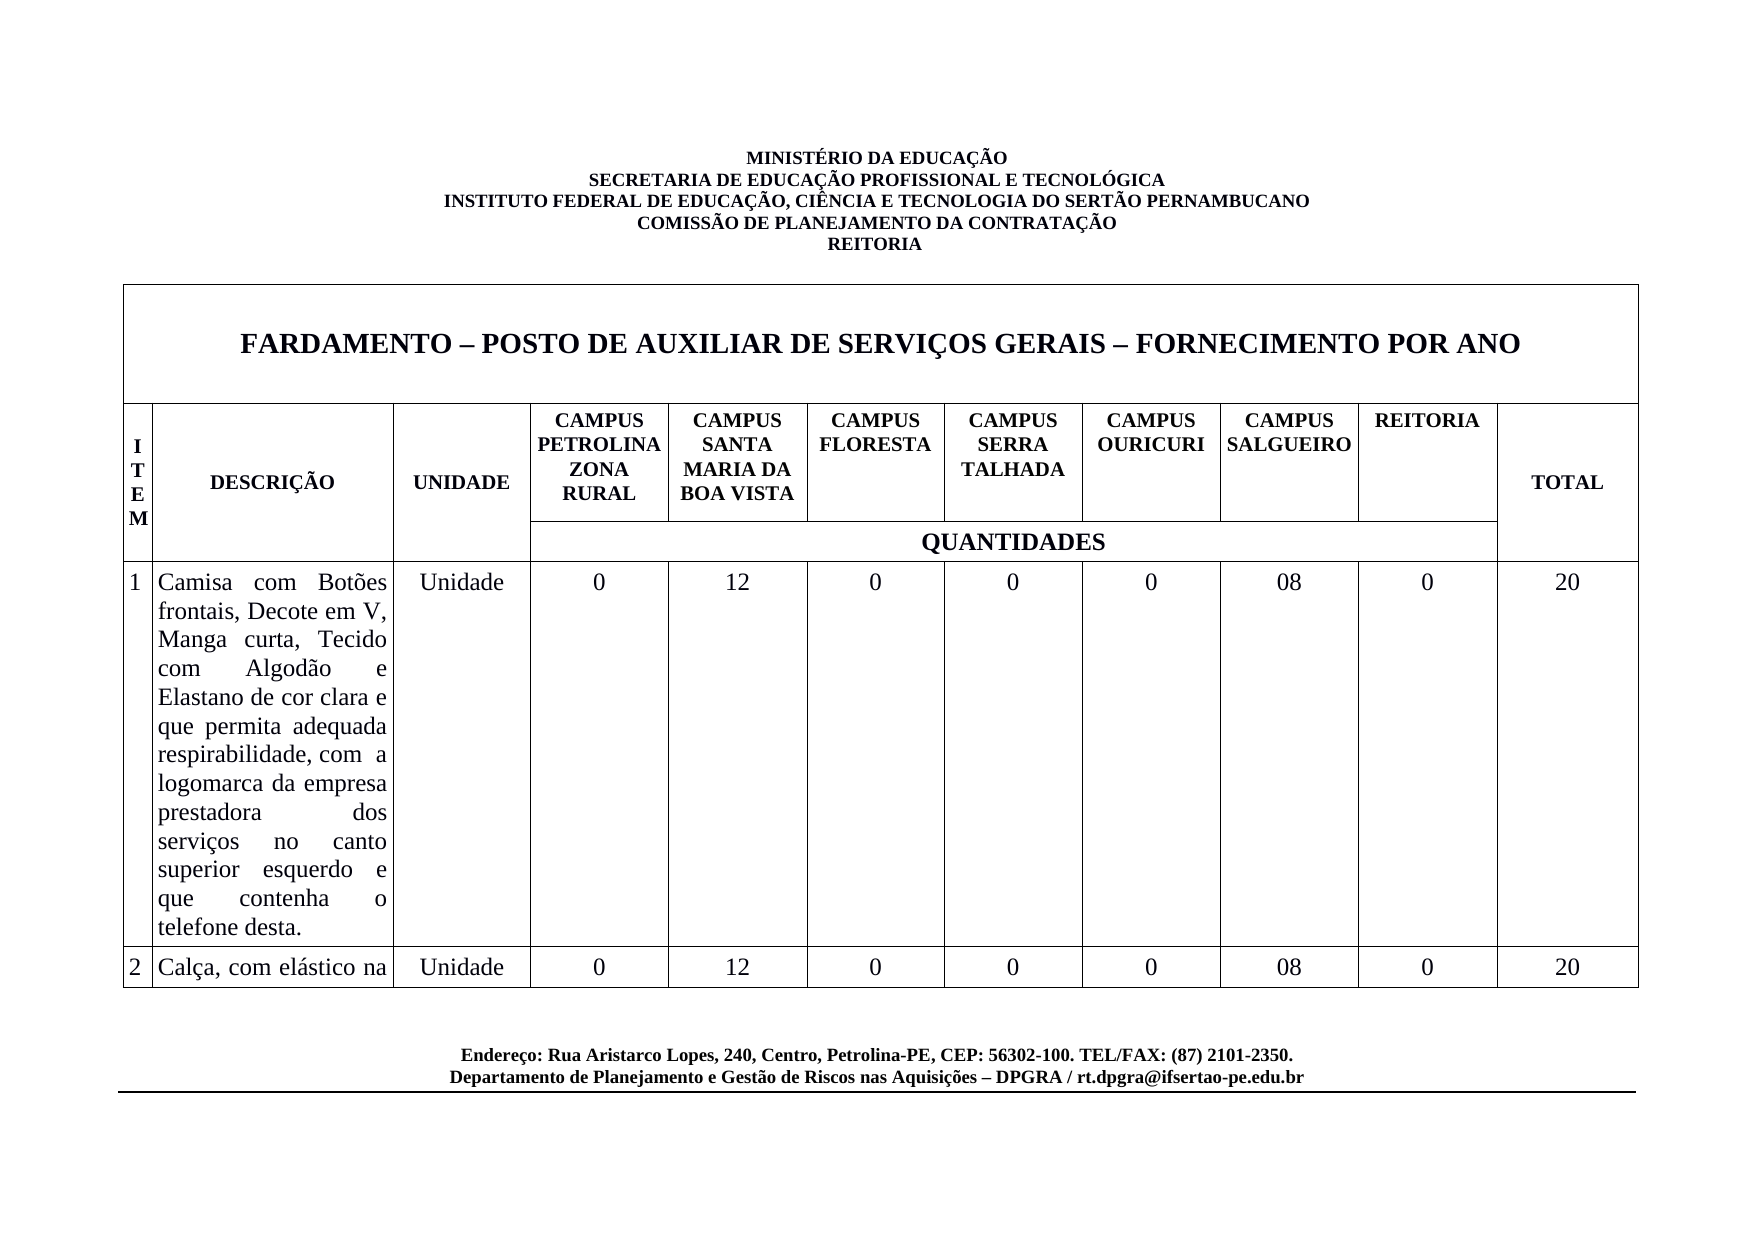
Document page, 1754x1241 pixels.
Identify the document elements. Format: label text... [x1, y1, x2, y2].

table_cell CAMPUS OURICURI [1083, 404, 1220, 521]
table_cell Camisa com Botões frontais, Decote em V, Manga curta, Tecido com Algodão e Elastano de cor clara e que permita adequada respirabilidade, com a logomarca da empresa prestadora dos serviços no canto superior esquerdo e que contenha o telefone desta. [153, 562, 393, 946]
table_cell CAMPUS SALGUEIRO [1221, 404, 1358, 521]
table_cell 0 [808, 947, 944, 987]
table_cell 0 [1359, 947, 1497, 987]
table_header FARDAMENTO – POSTO DE AUXILIAR DE SERVIÇOS GERAIS – FORNECIMENTO POR ANO [124, 285, 1638, 402]
table_cell Unidade [394, 562, 530, 946]
table_cell CAMPUS SERRA TALHADA [945, 404, 1082, 521]
table_cell 0 [531, 947, 668, 987]
table_cell Calça, com elástico na [153, 947, 393, 987]
table_cell 1 [124, 562, 152, 946]
table_cell 0 [1359, 562, 1497, 946]
table_cell 0 [945, 947, 1082, 987]
table_cell 0 [808, 562, 944, 946]
table_cell DESCRIÇÃO [153, 404, 393, 561]
table_cell TOTAL [1498, 404, 1638, 561]
table_cell UNIDADE [394, 404, 530, 561]
table_cell CAMPUS PETROLINA ZONA RURAL [531, 404, 668, 521]
table_cell 08 [1221, 947, 1358, 987]
table_cell 0 [1083, 947, 1220, 987]
table_cell 20 [1498, 562, 1638, 946]
table_cell 12 [669, 947, 807, 987]
table_cell CAMPUS FLORESTA [808, 404, 944, 521]
table_cell QUANTIDADES [531, 522, 1497, 561]
table_cell 12 [669, 562, 807, 946]
table_cell 0 [531, 562, 668, 946]
table_cell REITORIA [1359, 404, 1497, 521]
table_cell 20 [1498, 947, 1638, 987]
table_cell 2 [124, 947, 152, 987]
table_cell Unidade [394, 947, 530, 987]
table_cell 0 [1083, 562, 1220, 946]
table_cell 08 [1221, 562, 1358, 946]
table_cell 0 [945, 562, 1082, 946]
table_cell CAMPUS SANTA MARIA DA BOA VISTA [669, 404, 807, 521]
table_cell ITEM [124, 404, 152, 561]
